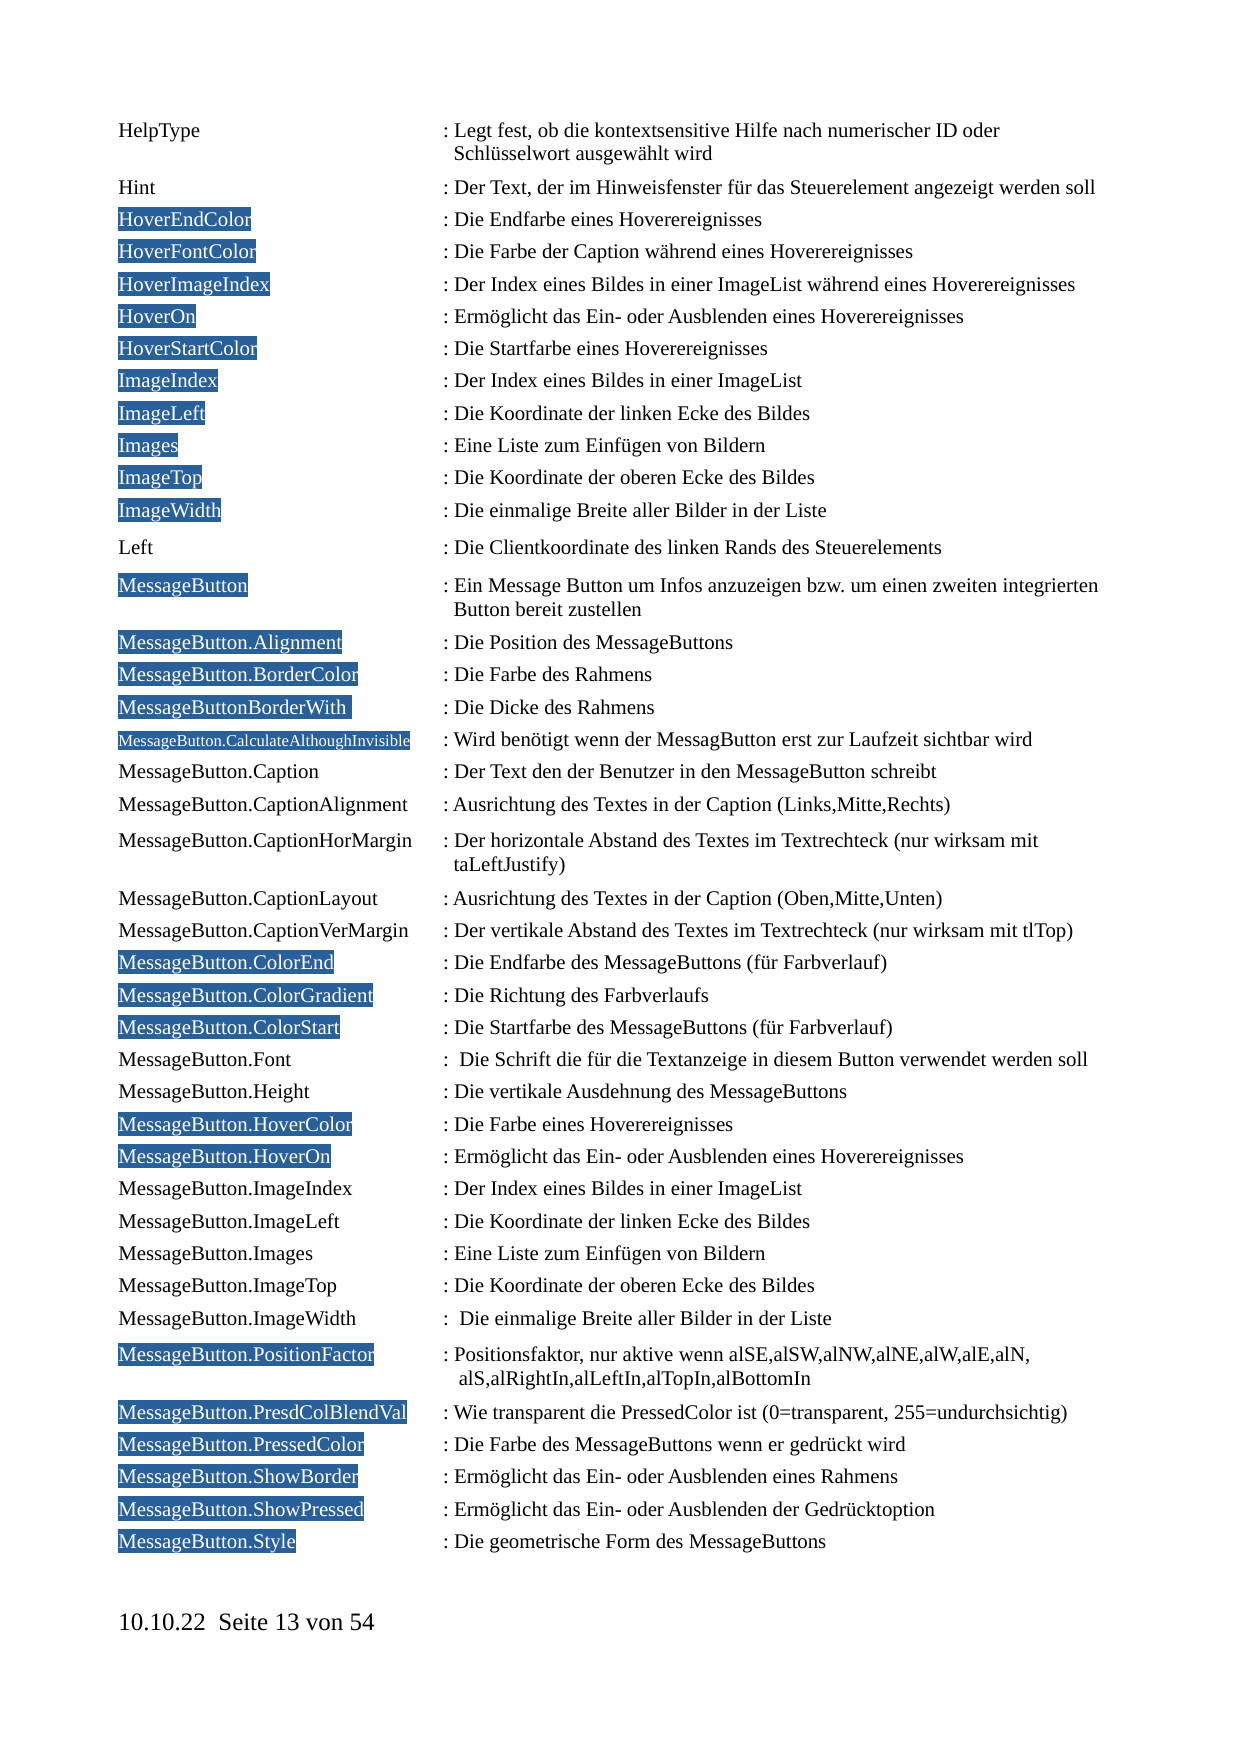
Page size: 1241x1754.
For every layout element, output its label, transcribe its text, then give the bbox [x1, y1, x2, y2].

text MessageButton.Caption : Der Text den der Benutzer in den MessageButton schreibt [118, 764, 1122, 782]
text MessageButton.ImageTop : Die Koordinate der oberen Ecke des Bildes [118, 1278, 1122, 1296]
text Left : Die Clientkoordinate des linken Rands des Steuerelements [118, 535, 1122, 559]
text MessageButton.PositionFactor : Positionsfaktor, nur aktive wenn alSE,alSW,alNW,alNE,alW,alE,alN, alS,alRightIn,alLeftIn,alTopIn,alBottomIn [118, 1343, 1122, 1390]
text MessageButton.ImageLeft : Die Koordinate der linken Ecke des Bildes [118, 1214, 1122, 1232]
text MessageButton.Height : Die vertikale Ausdehnung des MessageButtons [118, 1085, 1122, 1102]
text MessageButton.Style : Die geometrische Form des MessageButtons [118, 1534, 1122, 1552]
text MessageButton.ShowPressed : Ermöglicht das Ein- oder Ausblenden der Gedrücktoption [118, 1502, 1122, 1519]
text HelpType : Legt fest, ob die kontextsensitive Hilfe nach numerischer ID oder Schlüsselwort ausgewählt wird [118, 118, 1122, 165]
text MessageButton.CaptionLayout : Ausrichtung des Textes in der Caption (Oben,Mitte,Unten) [118, 891, 1122, 909]
text MessageButton.HoverColor : Die Farbe eines Hoverereignisses [118, 1117, 1122, 1135]
text MessageButton.Alignment : Die Position des MessageButtons [118, 635, 1122, 653]
text Hint : Der Text, der im Hinweisfenster für das Steuerelement angezeigt werden soll [118, 180, 1122, 198]
text ImageWidth : Die einmalige Breite aller Bilder in der Liste [118, 503, 1122, 521]
text MessageButton.CaptionHorMargin : Der horizontale Abstand des Textes im Textrechteck (nur wirksam mit taLeftJustify) [118, 829, 1122, 876]
text HoverFontColor : Die Farbe der Caption während eines Hoverereignisses [118, 244, 1122, 262]
text MessageButton.ImageIndex : Der Index eines Bildes in einer ImageList [118, 1182, 1122, 1199]
text MessageButton.CaptionVerMargin : Der vertikale Abstand des Textes im Textrechteck (nur wirksam mit tlTop) [118, 923, 1122, 941]
text ImageLeft : Die Koordinate der linken Ecke des Bildes [118, 406, 1122, 424]
text MessageButton.ShowBorder : Ermöglicht das Ein- oder Ausblenden eines Rahmens [118, 1469, 1122, 1487]
text MessageButton.ColorStart : Die Startfarbe des MessageButtons (für Farbverlauf) [118, 1020, 1122, 1038]
text ImageTop : Die Koordinate der oberen Ecke des Bildes [118, 471, 1122, 488]
text MessageButton.ColorGradient : Die Richtung des Farbverlaufs [118, 988, 1122, 1006]
text MessageButton : Ein Message Button um Infos anzuzeigen bzw. um einen zweiten integrierten Button bereit zustellen [118, 573, 1122, 621]
text MessageButton.Font : Die Schrift die für die Textanzeige in diesem Button verwendet werden soll [118, 1052, 1122, 1070]
text MessageButton.Images : Eine Liste zum Einfügen von Bildern [118, 1246, 1122, 1264]
text MessageButton.CaptionAlignment : Ausrichtung des Textes in der Caption (Links,Mitte,Rechts) [118, 797, 1122, 814]
text MessageButton.HoverOn : Ermöglicht das Ein- oder Ausblenden eines Hoverereignisses [118, 1149, 1122, 1167]
text MessageButton.BorderColor : Die Farbe des Rahmens [118, 668, 1122, 685]
text MessageButtonBorderWith : Die Dicke des Rahmens [118, 700, 1122, 718]
text HoverOn : Ermöglicht das Ein- oder Ausblenden eines Hoverereignisses [118, 309, 1122, 327]
text HoverImageIndex : Der Index eines Bildes in einer ImageList während eines Hoverereignisses [118, 277, 1122, 294]
text MessageButton.ColorEnd : Die Endfarbe des MessageButtons (für Farbverlauf) [118, 956, 1122, 973]
text Images : Eine Liste zum Einfügen von Bildern [118, 438, 1122, 456]
text HoverStartColor : Die Startfarbe eines Hoverereignisses [118, 341, 1122, 359]
text ImageIndex : Der Index eines Bildes in einer ImageList [118, 374, 1122, 391]
text MessageButton.PressedColor : Die Farbe des MessageButtons wenn er gedrückt wird [118, 1437, 1122, 1455]
text HoverEndColor : Die Endfarbe eines Hoverereignisses [118, 212, 1122, 230]
text MessageButton.CalculateAlthoughInvisible : Wird benötigt wenn der MessagButton erst zur Laufzeit sichtbar wird [118, 732, 1122, 750]
text MessageButton.ImageWidth : Die einmalige Breite aller Bilder in der Liste [118, 1311, 1122, 1328]
text MessageButton.PresdColBlendVal : Wie transparent die PressedColor ist (0=transparent, 255=undurchsichtig) [118, 1405, 1122, 1423]
